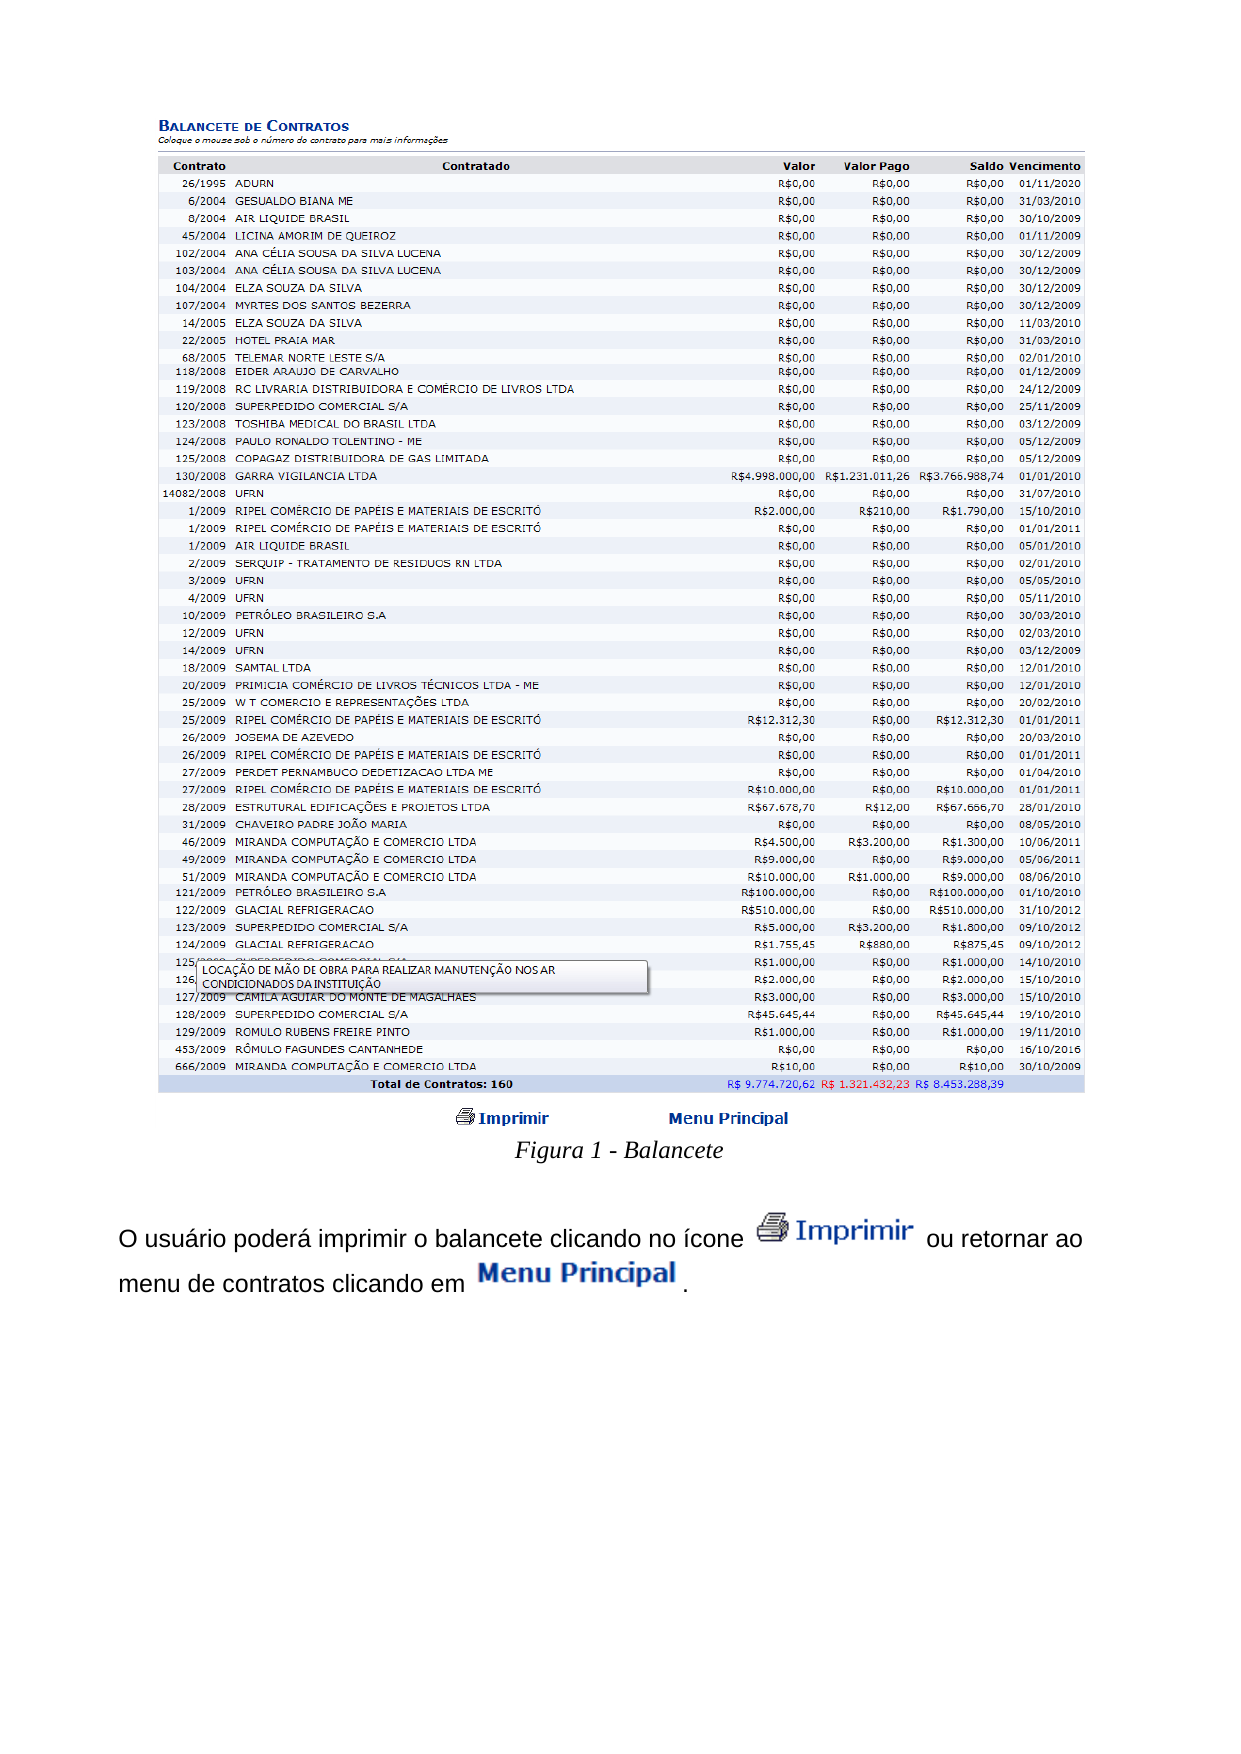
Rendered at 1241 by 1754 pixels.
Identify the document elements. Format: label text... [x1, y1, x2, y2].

picture [751, 1205, 919, 1248]
picture [153, 118, 1087, 1136]
picture [472, 1252, 682, 1292]
text Figura 1 - Balancete [118, 1136, 1122, 1164]
text O usuário poderá imprimir o balancete clicando no ícone ou retornar ao menu de contratos clicando em . [118, 1205, 1122, 1297]
